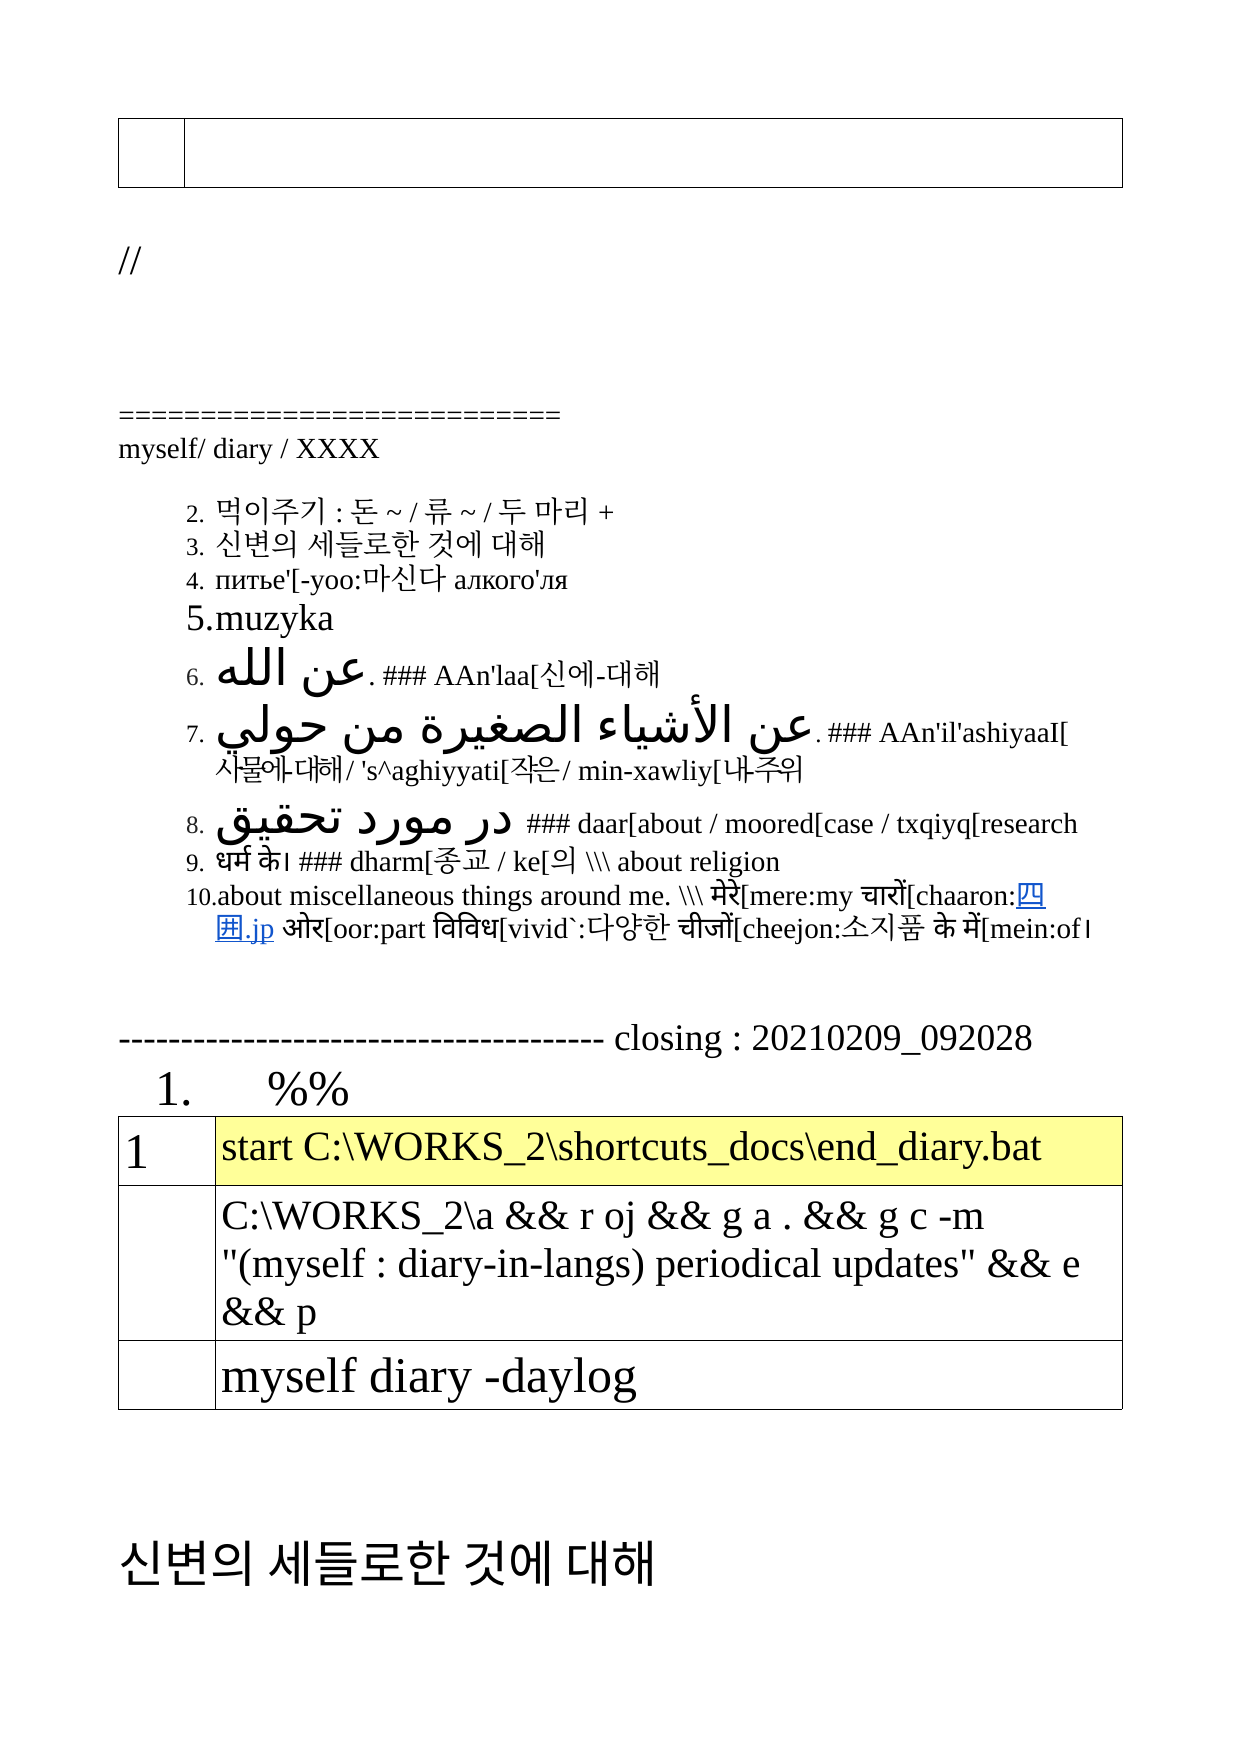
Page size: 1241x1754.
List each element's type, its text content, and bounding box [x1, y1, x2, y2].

list धर्म के। ### dharm[종교 / ke[의 \\\ about religion [186, 844, 1122, 878]
table_cell [119, 1186, 215, 1340]
text =========================== [118, 398, 1122, 432]
table_header start C:\WORKS_2\shortcuts_docs\end_diary.bat [216, 1117, 1122, 1185]
table_cell C:\WORKS_2\a && r oj && g a . && g c -m "(myself : diary-in-langs) periodical updates" && e && p [216, 1186, 1122, 1340]
list 신변의 세들로한 것에 대해 [186, 528, 1122, 562]
text myself/ diary / XXXX [118, 432, 1122, 465]
table_cell [119, 1341, 215, 1409]
list %% [156, 1058, 1122, 1116]
list muzyka [186, 595, 1122, 638]
table_cell myself diary -daylog [216, 1341, 1122, 1409]
text --------------------------------------- closing : 20210209_092028 [118, 1015, 1122, 1058]
table_cell [185, 119, 1122, 187]
text // [118, 235, 1122, 283]
list питье'[-yoo:마신다 алкого'ля [186, 562, 1122, 595]
list در مورد تحقیق ### daar[about / moored[case / txqiyq[research [186, 787, 1122, 844]
list about miscellaneous things around me. \\\ मेरे[mere:my चारों[chaaron:四囲.jp ओर[oor:part विविध[vivid`:다양한 चीजों[cheejon:소지품 के में[mein:of। [186, 878, 1122, 945]
table_header 1 [119, 1117, 215, 1185]
list عن الله. ### AAn'laa[신에-대해 [186, 638, 1122, 696]
text 신변의 세들로한 것에 대해 [118, 1524, 1122, 1597]
list عن الأشياء الصغيرة من حولي. ### AAn'il'ashiyaaI[사물에-대해 / 's^aghiyyati[작은 / min-xawliy[내-주위 [186, 696, 1122, 787]
table_cell [119, 119, 184, 187]
list 먹이주기 : 돈 ~ / 류 ~ / 두 마리 + [186, 495, 1122, 528]
